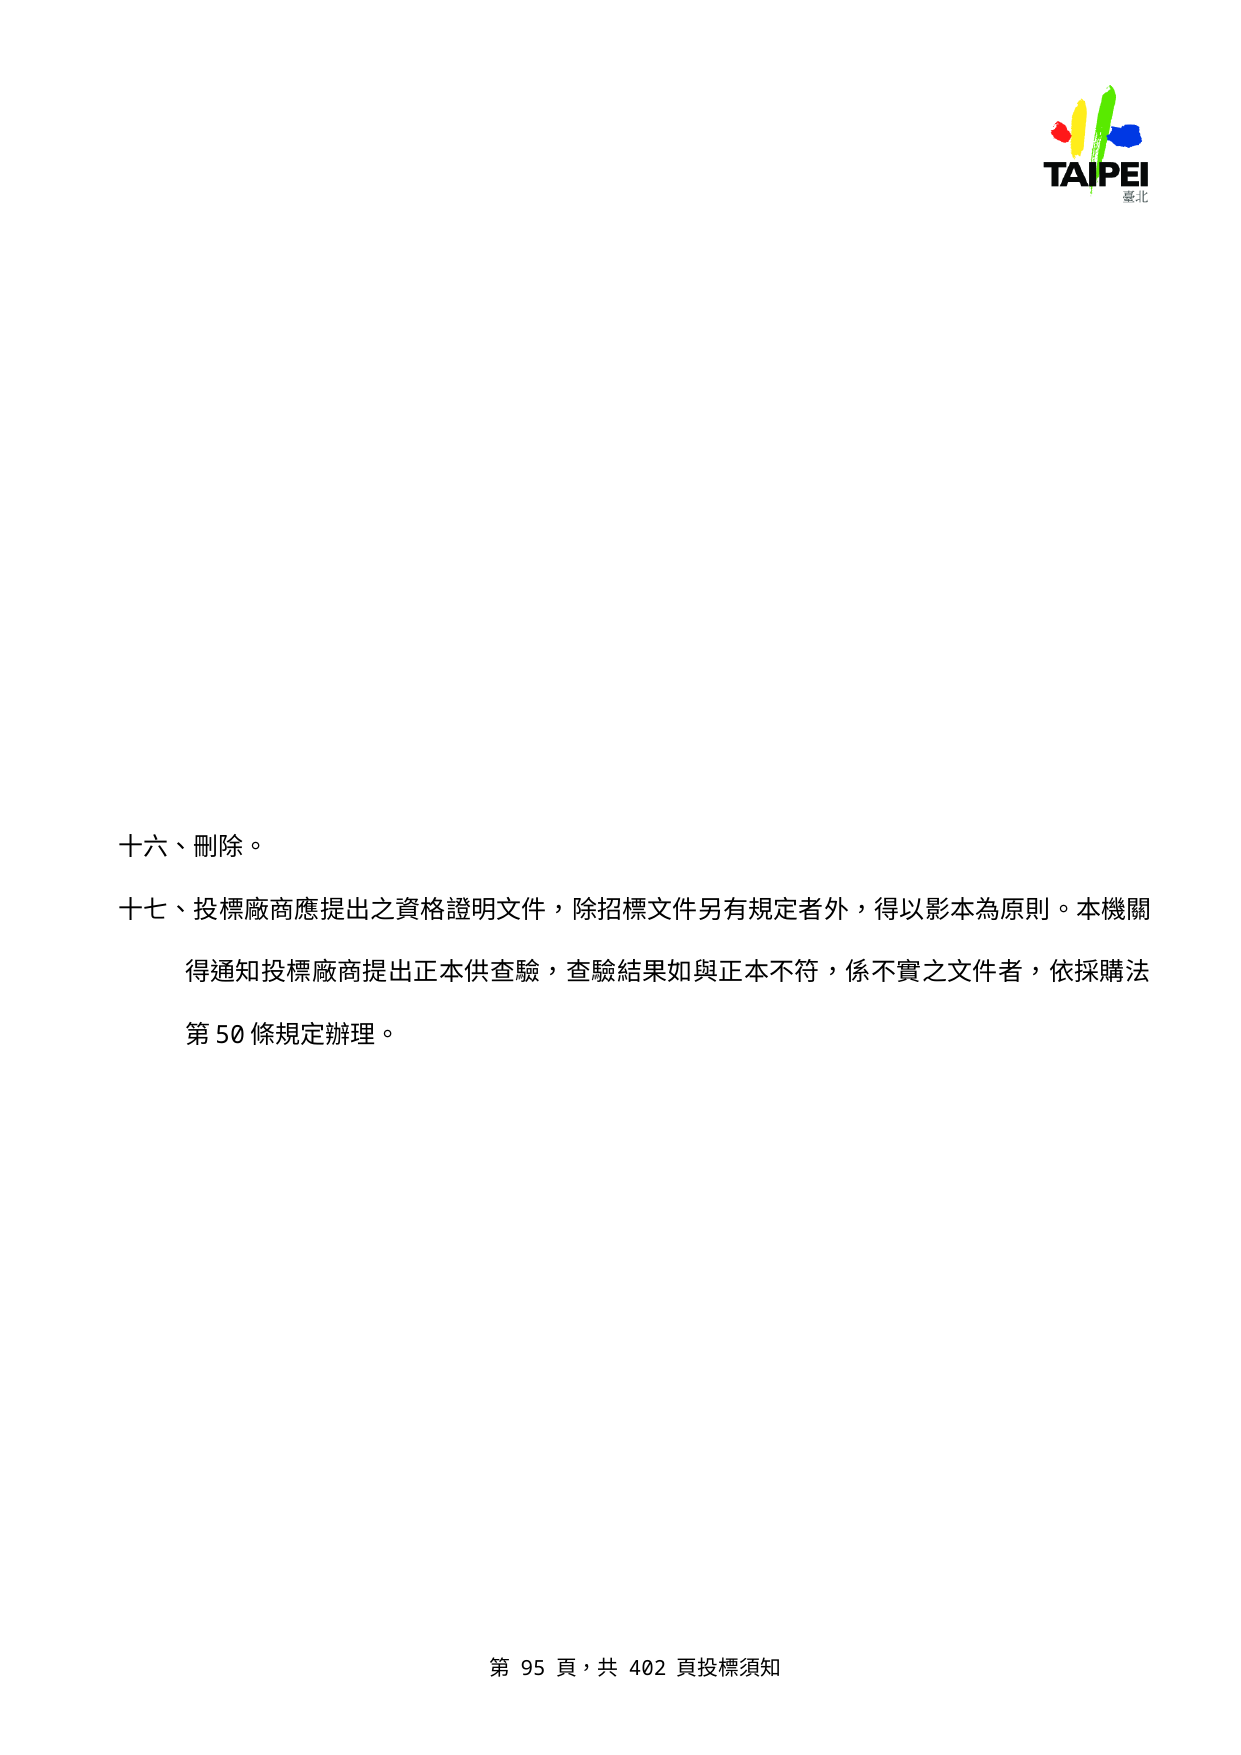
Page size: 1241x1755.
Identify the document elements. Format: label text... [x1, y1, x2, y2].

text 十六、刪除。 [118, 803, 1152, 866]
text 十七、投標廠商應提出之資格證明文件，除招標文件另有規定者外，得以影本為原則。本機關得通知投標廠商提出正本供查驗，查驗結果如與正本不符，係不實之文件者，依採購法第50條規定辦理。 [118, 866, 1152, 1053]
